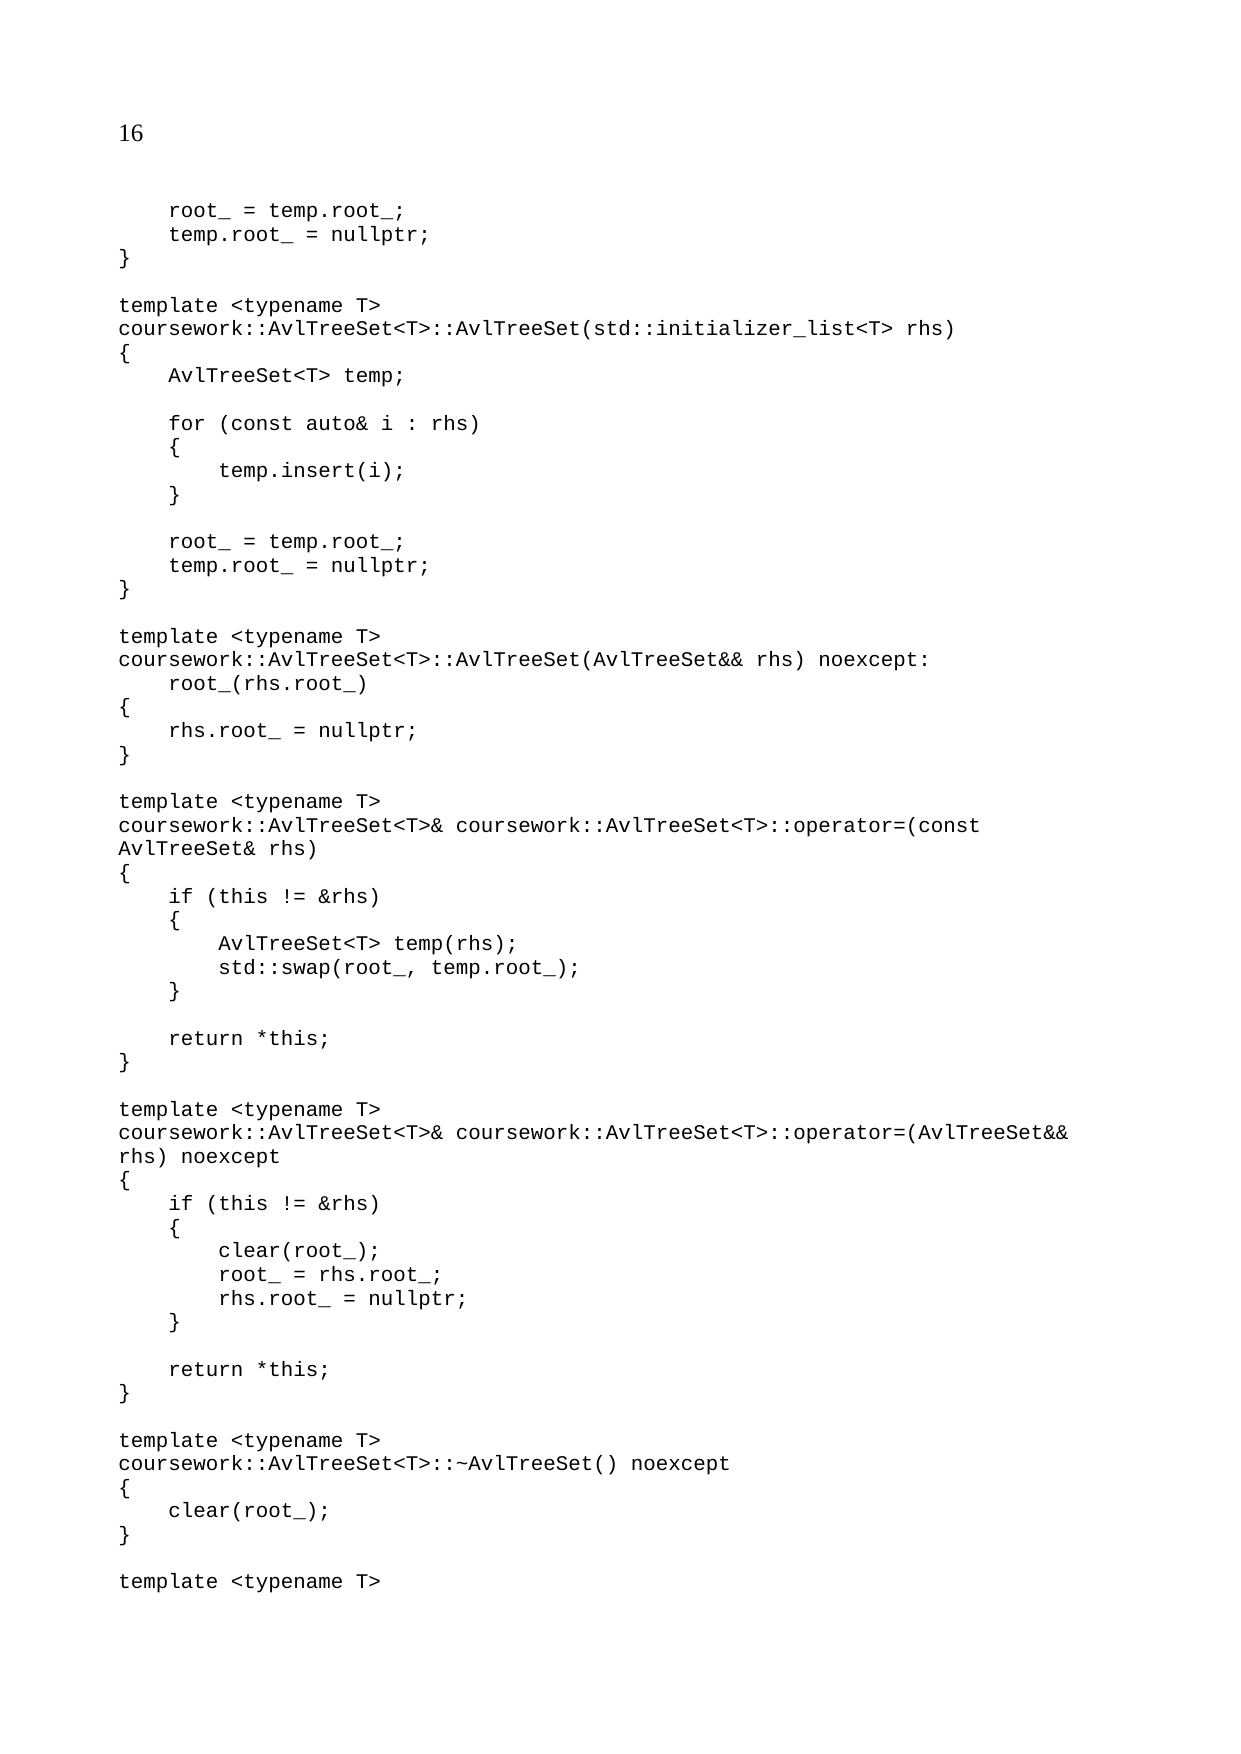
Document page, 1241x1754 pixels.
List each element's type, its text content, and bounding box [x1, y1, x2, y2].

text template <typename T> [118, 1571, 1122, 1595]
text } [118, 578, 1122, 602]
text template <typename T> [118, 294, 1122, 318]
text coursework::AvlTreeSet<T>::~AvlTreeSet() noexcept [118, 1453, 1122, 1477]
text } [118, 484, 1122, 507]
text } [118, 247, 1122, 271]
text { [118, 697, 1122, 720]
text return *this; [118, 1028, 1122, 1051]
text temp.root_ = nullptr; [118, 224, 1122, 247]
text { [118, 1169, 1122, 1193]
text temp.insert(i); [118, 460, 1122, 484]
text } [118, 1051, 1122, 1075]
text } [118, 1524, 1122, 1548]
text if (this != &rhs) [118, 1193, 1122, 1217]
text template <typename T> [118, 791, 1122, 815]
text AvlTreeSet<T> temp; [118, 366, 1122, 389]
text root_ = temp.root_; [118, 200, 1122, 224]
text { [118, 342, 1122, 366]
text rhs.root_ = nullptr; [118, 720, 1122, 744]
text root_ = rhs.root_; [118, 1264, 1122, 1288]
text return *this; [118, 1359, 1122, 1382]
text } [118, 1382, 1122, 1406]
text AvlTreeSet<T> temp(rhs); [118, 933, 1122, 957]
text for (const auto& i : rhs) [118, 413, 1122, 436]
text template <typename T> [118, 626, 1122, 649]
text std::swap(root_, temp.root_); [118, 957, 1122, 980]
text { [118, 909, 1122, 933]
text clear(root_); [118, 1501, 1122, 1524]
text { [118, 436, 1122, 460]
text } [118, 980, 1122, 1004]
text root_ = temp.root_; [118, 531, 1122, 555]
text temp.root_ = nullptr; [118, 555, 1122, 578]
text root_(rhs.root_) [118, 673, 1122, 697]
text coursework::AvlTreeSet<T>& coursework::AvlTreeSet<T>::operator=(AvlTreeSet&& rhs) noexcept [118, 1122, 1122, 1169]
text clear(root_); [118, 1240, 1122, 1264]
text if (this != &rhs) [118, 886, 1122, 909]
text coursework::AvlTreeSet<T>::AvlTreeSet(std::initializer_list<T> rhs) [118, 318, 1122, 342]
text { [118, 1217, 1122, 1240]
text { [118, 862, 1122, 886]
text coursework::AvlTreeSet<T>::AvlTreeSet(AvlTreeSet&& rhs) noexcept: [118, 649, 1122, 673]
text } [118, 1311, 1122, 1335]
text { [118, 1477, 1122, 1501]
text template <typename T> [118, 1429, 1122, 1453]
text rhs.root_ = nullptr; [118, 1288, 1122, 1311]
text coursework::AvlTreeSet<T>& coursework::AvlTreeSet<T>::operator=(const AvlTreeSet& rhs) [118, 815, 1122, 862]
text } [118, 744, 1122, 767]
text template <typename T> [118, 1098, 1122, 1122]
